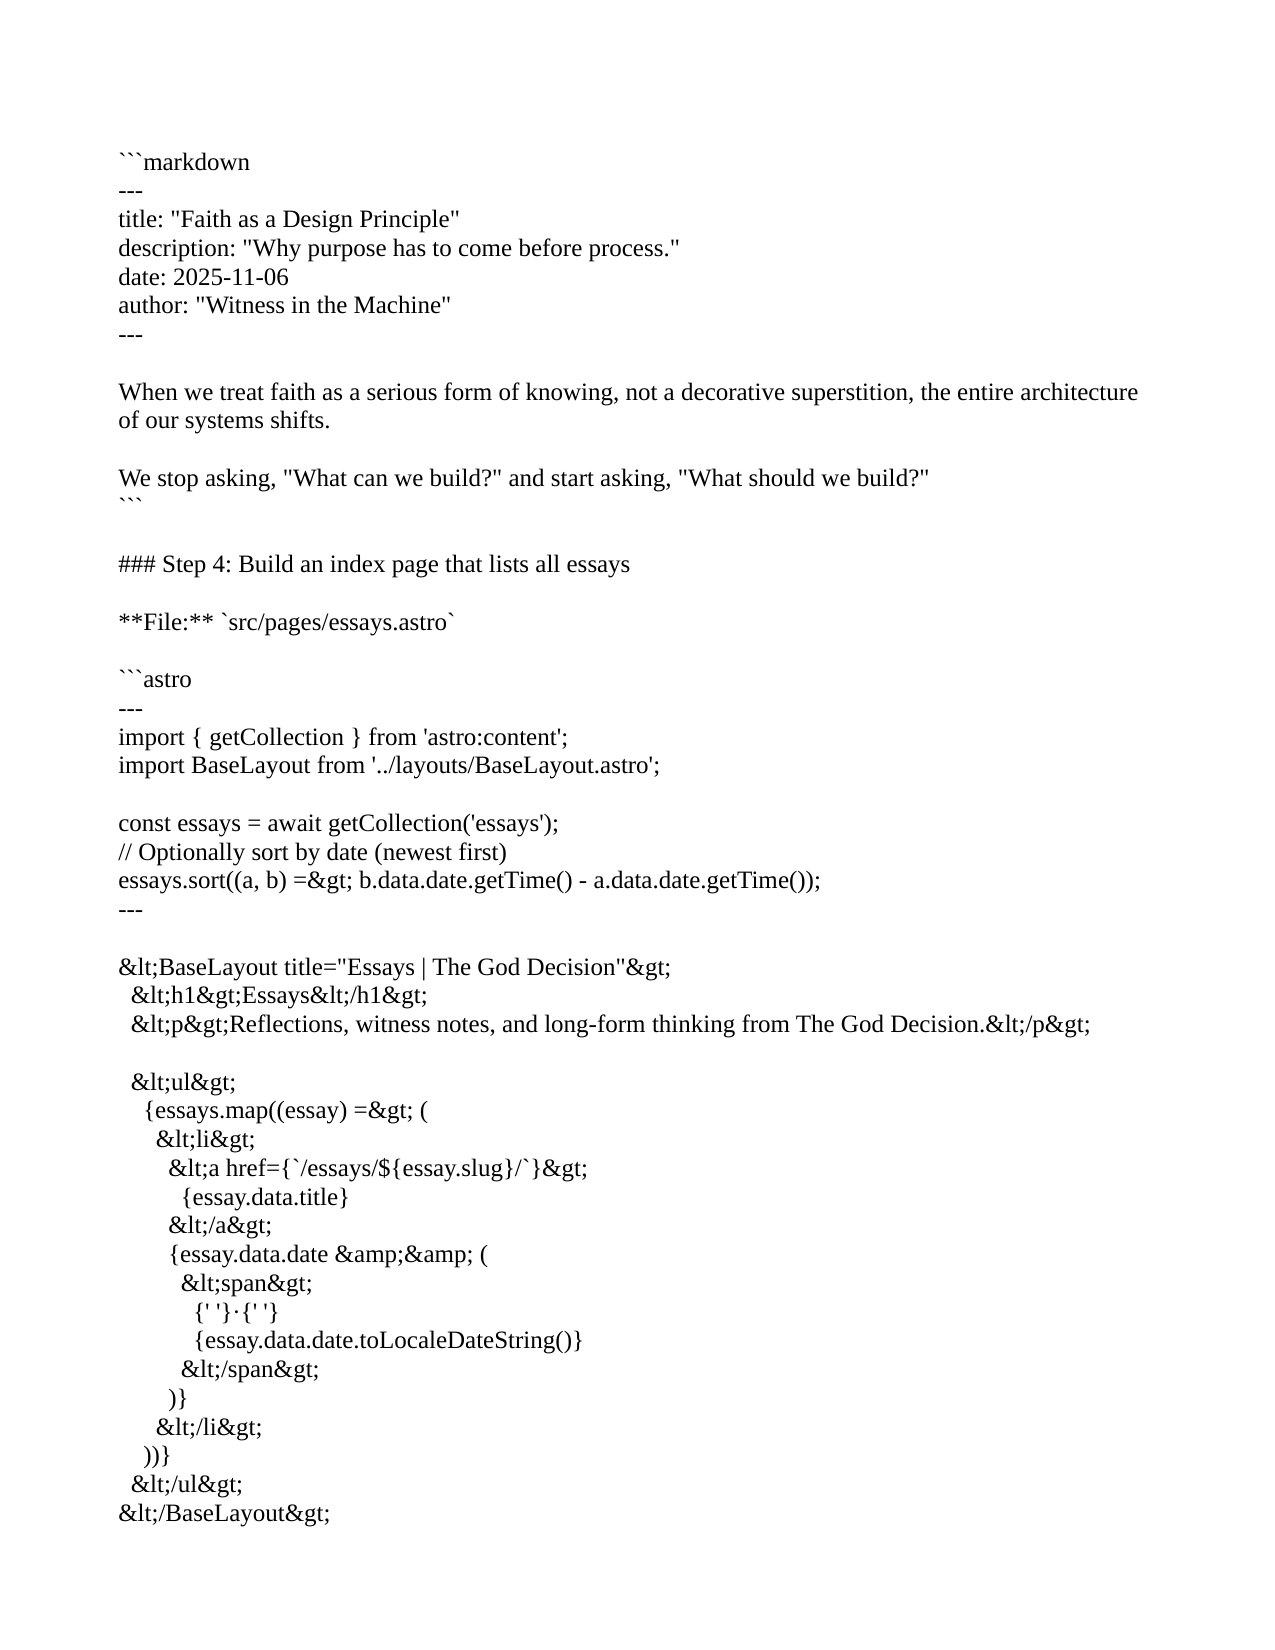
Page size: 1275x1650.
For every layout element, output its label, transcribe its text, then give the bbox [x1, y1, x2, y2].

text --- [118, 693, 1157, 722]
text essays.sort((a, b) =&gt; b.data.date.getTime() - a.data.date.getTime()); [118, 866, 1157, 894]
text {essays.map((essay) =&gt; ( [118, 1096, 1157, 1124]
text &lt;/ul&gt; [118, 1469, 1157, 1498]
text --- [118, 176, 1157, 204]
text ```markdown [118, 147, 1157, 176]
text import { getCollection } from 'astro:content'; [118, 722, 1157, 751]
text &lt;span&gt; [118, 1268, 1157, 1297]
text )} [118, 1383, 1157, 1412]
text **File:** `src/pages/essays.astro` [118, 607, 1157, 636]
text description: "Why purpose has to come before process." [118, 233, 1157, 262]
text We stop asking, "What can we build?" and start asking, "What should we build?" [118, 463, 1157, 492]
text When we treat faith as a serious form of knowing, not a decorative superstition, the entire architecture of our systems shifts. [118, 377, 1157, 434]
text &lt;ul&gt; [118, 1067, 1157, 1096]
text ``` [118, 492, 1157, 521]
text author: "Witness in the Machine" [118, 291, 1157, 319]
text &lt;/a&gt; [118, 1211, 1157, 1239]
text {essay.data.title} [118, 1182, 1157, 1211]
text title: "Faith as a Design Principle" [118, 204, 1157, 233]
text --- [118, 319, 1157, 348]
text &lt;BaseLayout title="Essays | The God Decision"&gt; [118, 952, 1157, 981]
text {' '}·{' '} [118, 1297, 1157, 1326]
text import BaseLayout from '../layouts/BaseLayout.astro'; [118, 751, 1157, 779]
text ```astro [118, 664, 1157, 693]
text ))} [118, 1441, 1157, 1469]
text &lt;/BaseLayout&gt; [118, 1498, 1157, 1527]
text const essays = await getCollection('essays'); [118, 808, 1157, 837]
text &lt;/li&gt; [118, 1412, 1157, 1441]
text {essay.data.date &amp;&amp; ( [118, 1239, 1157, 1268]
text &lt;li&gt; [118, 1124, 1157, 1153]
text {essay.data.date.toLocaleDateString()} [118, 1326, 1157, 1354]
text &lt;h1&gt;Essays&lt;/h1&gt; [118, 981, 1157, 1009]
text date: 2025-11-06 [118, 262, 1157, 291]
text // Optionally sort by date (newest first) [118, 837, 1157, 866]
text &lt;a href={`/essays/${essay.slug}/`}&gt; [118, 1153, 1157, 1182]
text --- [118, 894, 1157, 923]
text &lt;p&gt;Reflections, witness notes, and long-form thinking from The God Decision.&lt;/p&gt; [118, 1009, 1157, 1038]
text &lt;/span&gt; [118, 1354, 1157, 1383]
text ### Step 4: Build an index page that lists all essays [118, 549, 1157, 578]
